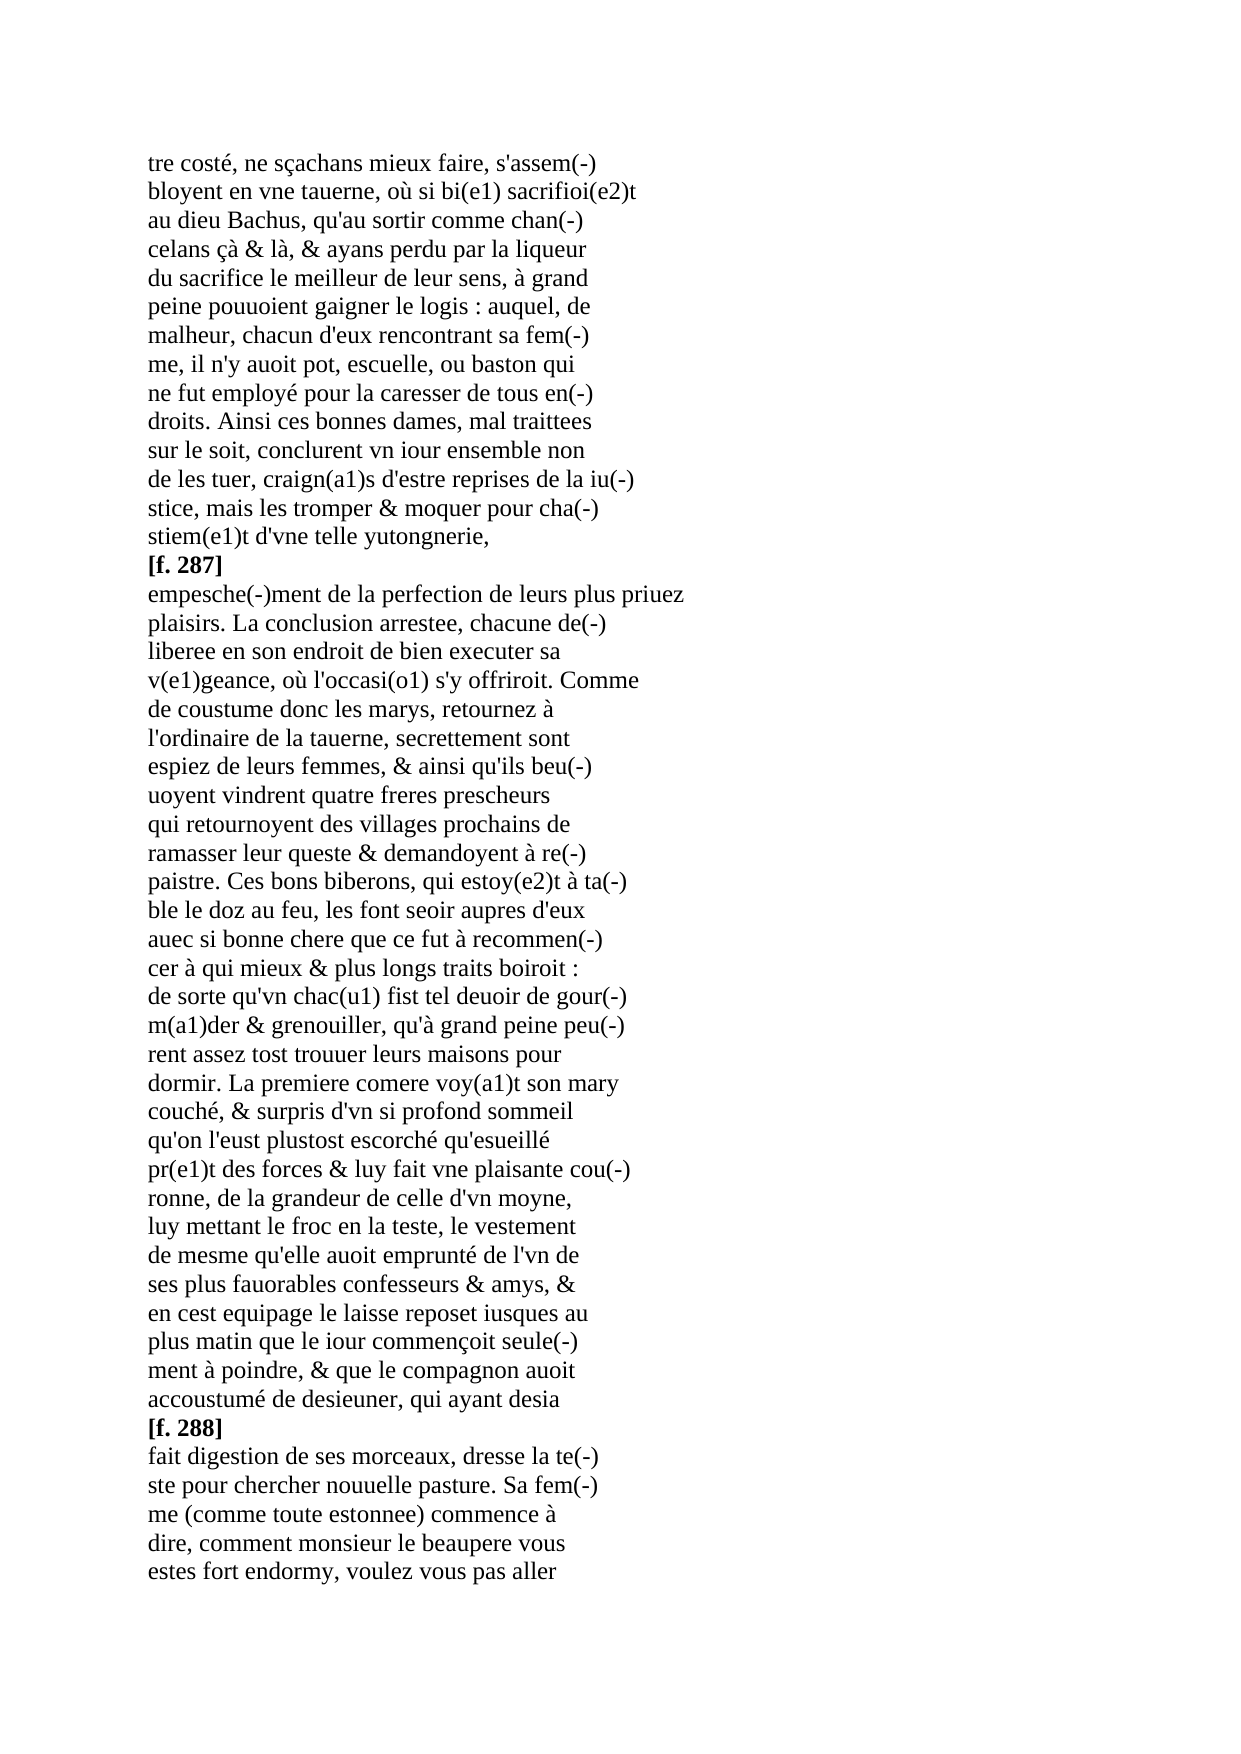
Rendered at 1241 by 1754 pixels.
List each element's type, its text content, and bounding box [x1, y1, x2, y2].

text tre costé, ne sçachans mieux faire, s'assem(-) bloyent en vne tauerne, où si bi(e1) sacrifioi(e2)t au dieu Bachus, qu'au sortir comme chan(-) celans çà & là, & ayans perdu par la liqueur du sacrifice le meilleur de leur sens, à grand peine pouuoient gaigner le logis : auquel, de malheur, chacun d'eux rencontrant sa fem(-) me, il n'y auoit pot, escuelle, ou baston qui ne fut employé pour la caresser de tous en(-) droits. Ainsi ces bonnes dames, mal traittees sur le soit, conclurent vn iour ensemble non de les tuer, craign(a1)s d'estre reprises de la iu(-) stice, mais les tromper & moquer pour cha(-) stiem(e1)t d'vne telle yutongnerie, [f. 287] empesche(-)ment de la perfection de leurs plus priuez plaisirs. La conclusion arrestee, chacune de(-) liberee en son endroit de bien executer sa v(e1)geance, où l'occasi(o1) s'y offriroit. Comme de coustume donc les marys, retournez à l'ordinaire de la tauerne, secrettement sont espiez de leurs femmes, & ainsi qu'ils beu(-) uoyent vindrent quatre freres prescheurs qui retournoyent des villages prochains de ramasser leur queste & demandoyent à re(-) paistre. Ces bons biberons, qui estoy(e2)t à ta(-) ble le doz au feu, les font seoir aupres d'eux auec si bonne chere que ce fut à recommen(-) cer à qui mieux & plus longs traits boiroit : de sorte qu'vn chac(u1) fist tel deuoir de gour(-) m(a1)der & grenouiller, qu'à grand peine peu(-) rent assez tost trouuer leurs maisons pour dormir. La premiere comere voy(a1)t son mary couché, & surpris d'vn si profond sommeil qu'on l'eust plustost escorché qu'esueillé pr(e1)t des forces & luy fait vne plaisante cou(-) ronne, de la grandeur de celle d'vn moyne, luy mettant le froc en la teste, le vestement de mesme qu'elle auoit emprunté de l'vn de ses plus fauorables confesseurs & amys, & en cest equipage le laisse reposet iusques au plus matin que le iour commençoit seule(-) ment à poindre, & que le compagnon auoit accoustumé de desieuner, qui ayant desia [f. 288] fait digestion de ses morceaux, dresse la te(-) ste pour chercher nouuelle pasture. Sa fem(-) me (comme toute estonnee) commence à dire, comment monsieur le beaupere vous estes fort endormy, voulez vous pas aller [148, 148, 1093, 1585]
